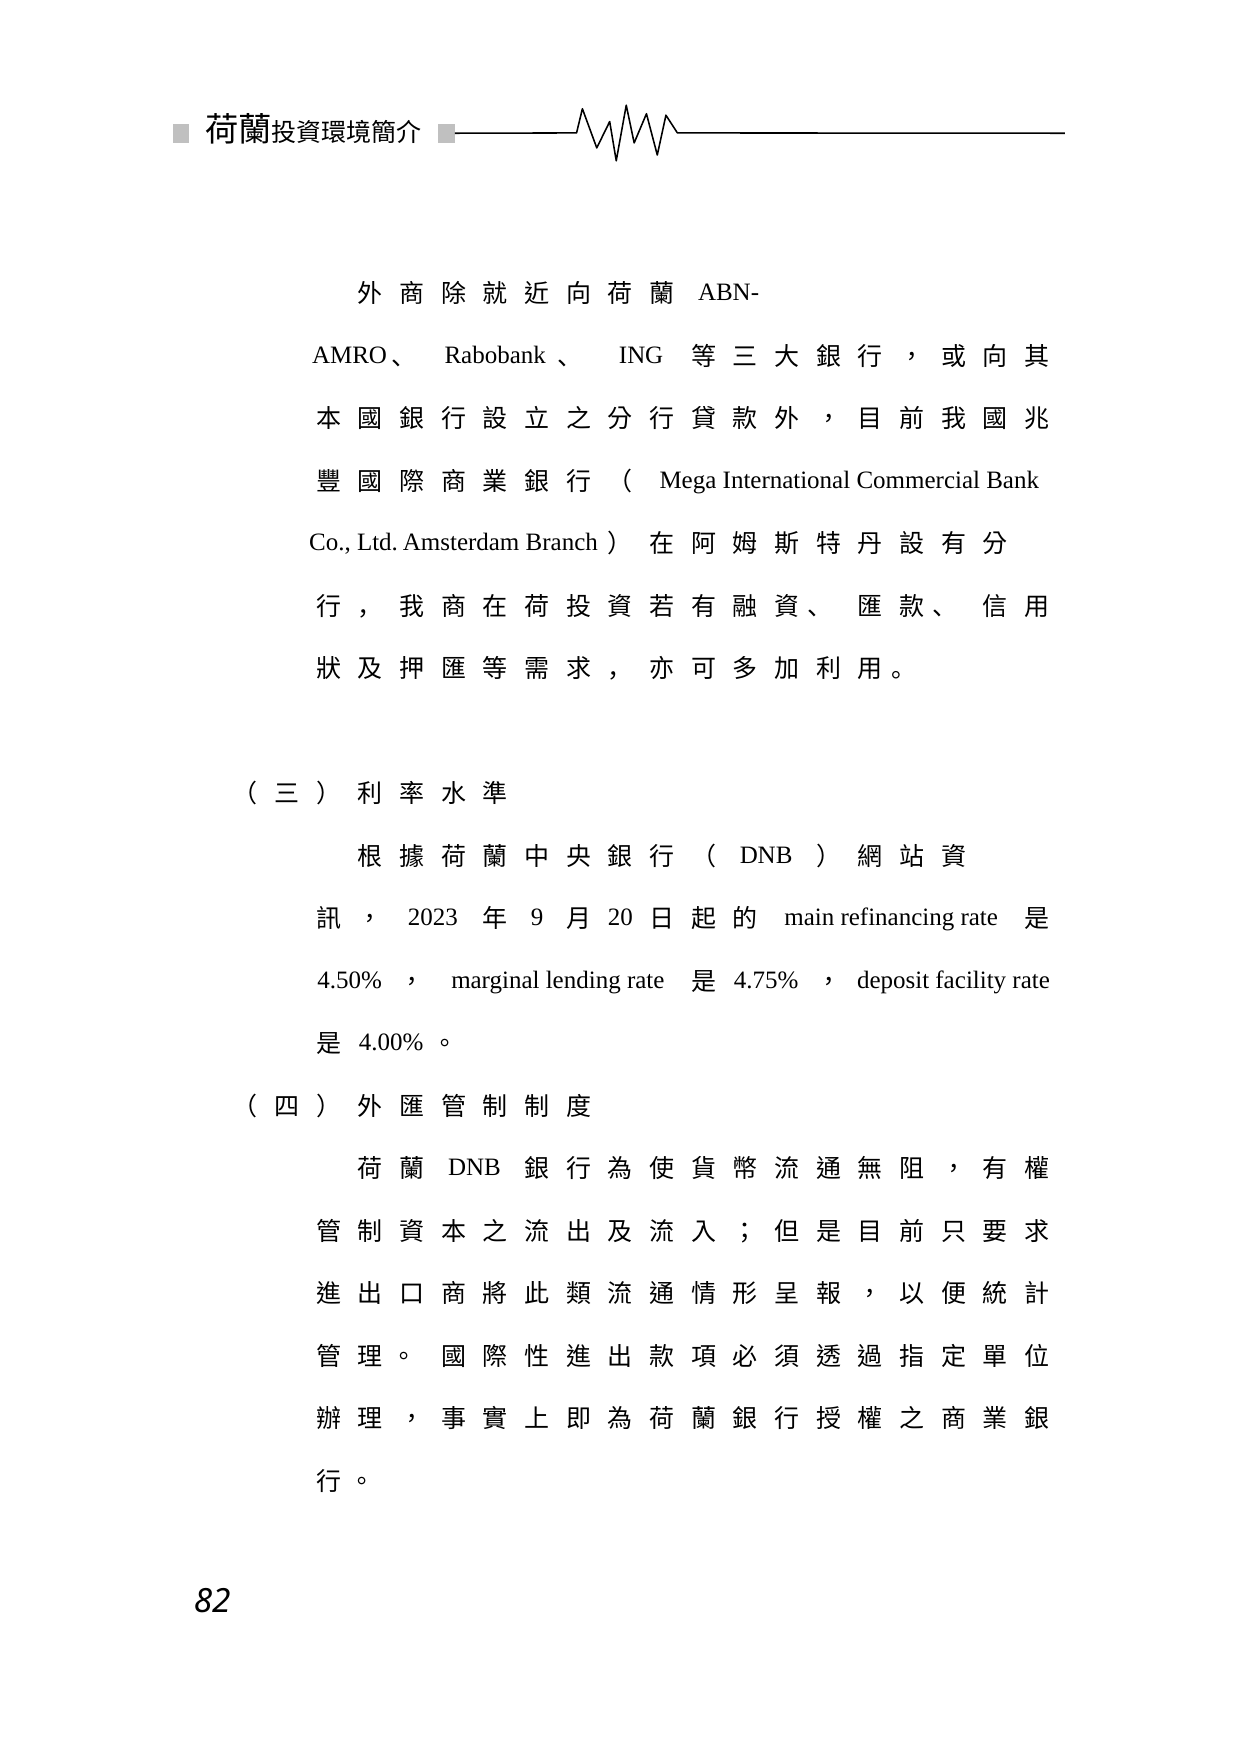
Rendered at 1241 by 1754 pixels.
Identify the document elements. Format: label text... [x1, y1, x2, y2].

text 荷蘭DNB銀行為使貨幣流通無阻，有權管制資本之流出及流入；但是目前只要求進出口商將此類流通情形呈報，以便統計管理。國際性進出款項必須透過指定單位辦理，事實上即為荷蘭銀行授權之商業銀行。 [281, 1125, 1058, 1500]
text 根據荷蘭中央銀行（DNB）網站資訊，2023年9月20日起的main refinancing rate是4.50%，marginal lending rate是4.75%，deposit facility rate是4.00%。 [281, 813, 1058, 1063]
text （四）外匯管制制度 [207, 1063, 1058, 1125]
text （三）利率水準 [207, 750, 1058, 813]
text 外商除就近向荷蘭ABN-AMRO、Rabobank、ING等三大銀行，或向其本國銀行設立之分行貸款外，目前我國兆豐國際商業銀行（Mega International Commercial Bank Co., Ltd. Amsterdam Branch）在阿姆斯特丹設有分行，我商在荷投資若有融資、匯款、信用狀及押匯等需求，亦可多加利用。 [281, 250, 1058, 688]
